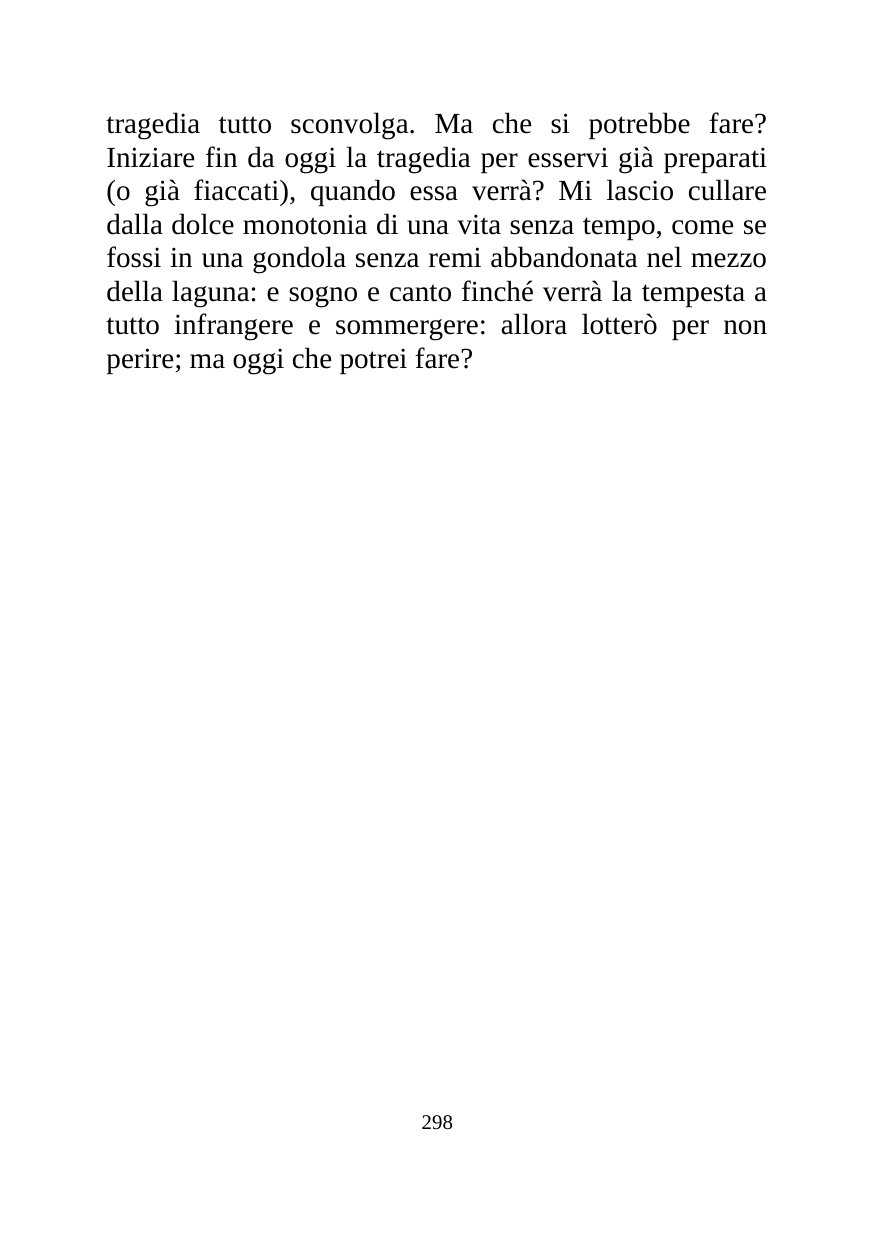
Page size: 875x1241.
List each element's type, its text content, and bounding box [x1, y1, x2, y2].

text tragedia tutto sconvolga. Ma che si potrebbe fare? Iniziare fin da oggi la tragedia per esservi già preparati (o già fiaccati), quando essa verrà? Mi lascio cullare dalla dolce monotonia di una vita senza tempo, come se fossi in una gondola senza remi abbandonata nel mezzo della laguna: e sogno e canto finché verrà la tempesta a tutto infrangere e sommergere: allora lotterò per non perire; ma oggi che potrei fare? [106, 106, 768, 374]
